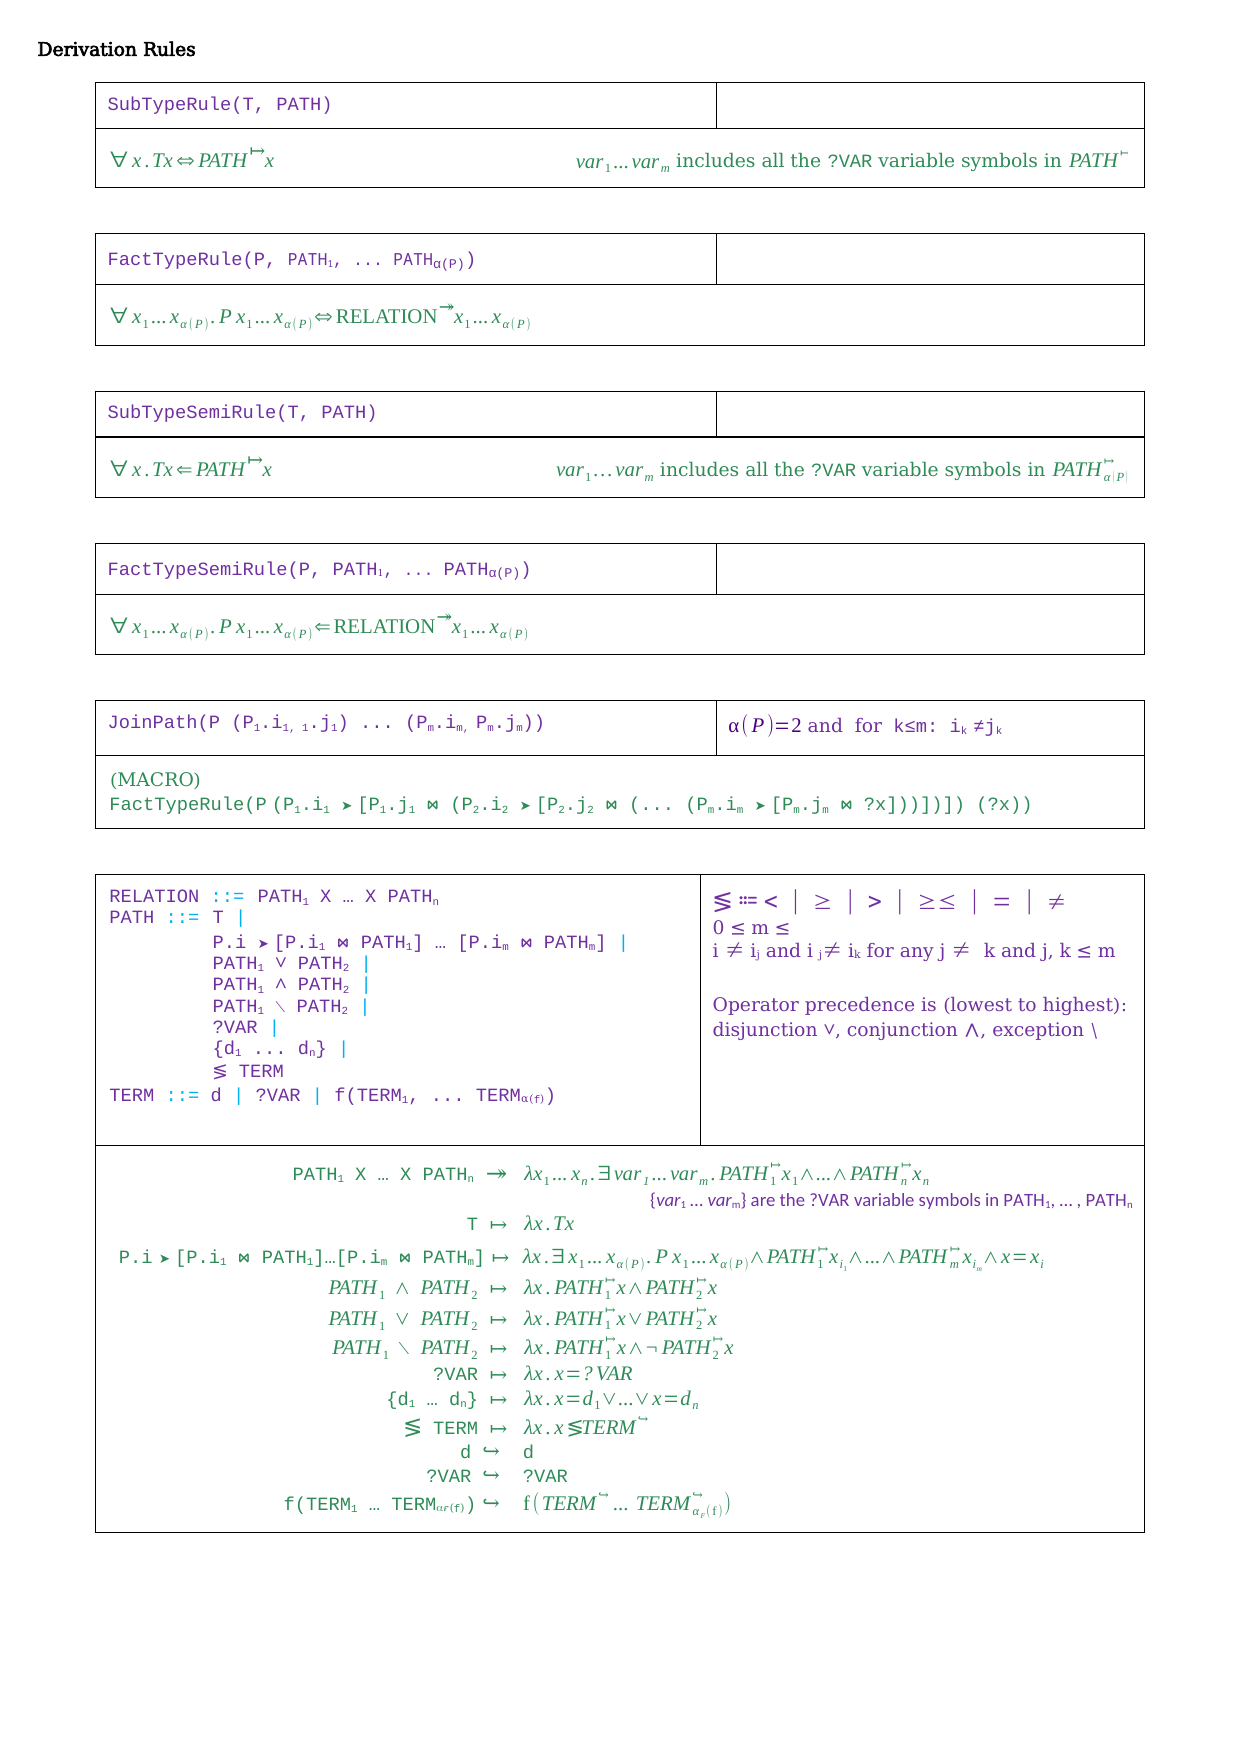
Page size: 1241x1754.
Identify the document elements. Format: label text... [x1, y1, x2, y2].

table_header and for k≤m: ik ≠jk [717, 701, 1144, 755]
table_cell [96, 285, 1144, 344]
subtitle Derivation Rules [37, 37, 1202, 60]
table_header SubTypeRule(T, PATH) [96, 83, 716, 128]
table_header JoinPath(P (P1.i1, 1.j1) ... (Pm.im, Pm.jm)) [96, 701, 716, 755]
table_header FactTypeSemiRule(P, PATH1, ... PATHα(P)) [96, 544, 716, 594]
table_cell (MACRO) FactTypeRule(P (P1.i1 ➤ [P1.j1 ⋈ (P2.i2 ➤ [P2.j2 ⋈ (... (Pm.im ➤ [Pm.jm ⋈ ?x]))])]) (?x)) [96, 756, 1144, 828]
table_header RELATION ::= PATH1 X … X PATHn PATH ::= T | P.i ➤ [P.i1 ⋈ PATH1] … [P.im ⋈ PATHm] | PATH1 ∨ PATH2 | PATH1 ∧ PATH2 | PATH1 ∖ PATH2 | ?VAR | {d1 ... dn} | ≶ TERM TERM ::= d | ?VAR | f(TERM1, ... TERMα(f)) [96, 875, 700, 1145]
table_cell [96, 595, 1144, 654]
table_cell PATH1 X … X PATHn ↠ {var1 … varm} are the ?VAR variable symbols in PATH1, … , PATHn T ↦ P.i ➤ [P.i1 ⋈ PATH1]…[P.im ⋈ PATHm] ↦ ↦ ↦ ↦ ?VAR ↦ {d1 … dn} ↦ ≶ TERM ↦ d d ?VAR ?VAR f(TERM1 … TERM𝓕(f)) [96, 1146, 1144, 1532]
table_header ≶ ⩴  | ≥ |  | ≤ |  |  0 ≤ m ≤ i  ij and i j ik for any j  k and j, k ≤ m Operator precedence is (lowest to highest): disjunction ∨, conjunction ∧, exception \ [701, 875, 1144, 1145]
table_header [717, 544, 1144, 594]
table_header FactTypeRule(P, PATH1, ... PATHα(P)) [96, 234, 716, 284]
table_header SubTypeSemiRule(T, PATH) [96, 392, 716, 436]
table_cell includes all the ?VAR variable symbols in [96, 438, 1144, 497]
table_header [717, 234, 1144, 284]
table_header [717, 83, 1144, 128]
table_cell includes all the ?VAR variable symbols in [96, 129, 1144, 187]
table_header [717, 392, 1144, 436]
